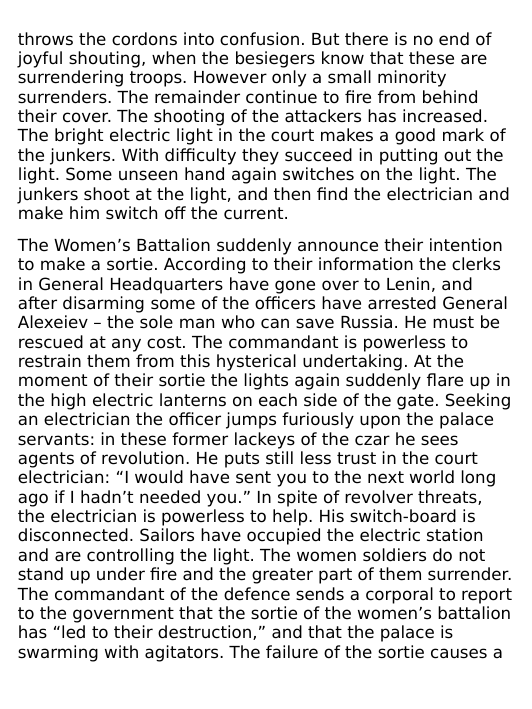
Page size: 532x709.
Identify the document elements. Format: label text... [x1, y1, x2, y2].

text throws the cordons into confusion. But there is no end of joyful shouting, when the besiegers know that these are surrendering troops. However only a small minority surrenders. The remainder continue to fire from behind their cover. The shooting of the attackers has increased. The bright electric light in the court makes a good mark of the junkers. With difficulty they succeed in putting out the light. Some unseen hand again switches on the light. The junkers shoot at the light, and then find the electrician and make him switch off the current. [18, 29, 514, 223]
text The Women’s Battalion suddenly announce their intention to make a sortie. According to their information the clerks in General Headquarters have gone over to Lenin, and after disarming some of the officers have arrested General Alexeiev – the sole man who can save Russia. He must be rescued at any cost. The commandant is powerless to restrain them from this hysterical undertaking. At the moment of their sortie the lights again suddenly flare up in the high electric lanterns on each side of the gate. Seeking an electrician the officer jumps furiously upon the palace servants: in these former lackeys of the czar he sees agents of revolution. He puts still less trust in the court electrician: “I would have sent you to the next world long ago if I hadn’t needed you.” In spite of revolver threats, the electrician is powerless to help. His switch-board is disconnected. Sailors have occupied the electric station and are controlling the light. The women soldiers do not stand up under fire and the greater part of them surrender. The commandant of the defence sends a corporal to report to the government that the sortie of the women’s battalion has “led to their destruction,” and that the palace is swarming with agitators. The failure of the sortie causes a [18, 236, 514, 662]
